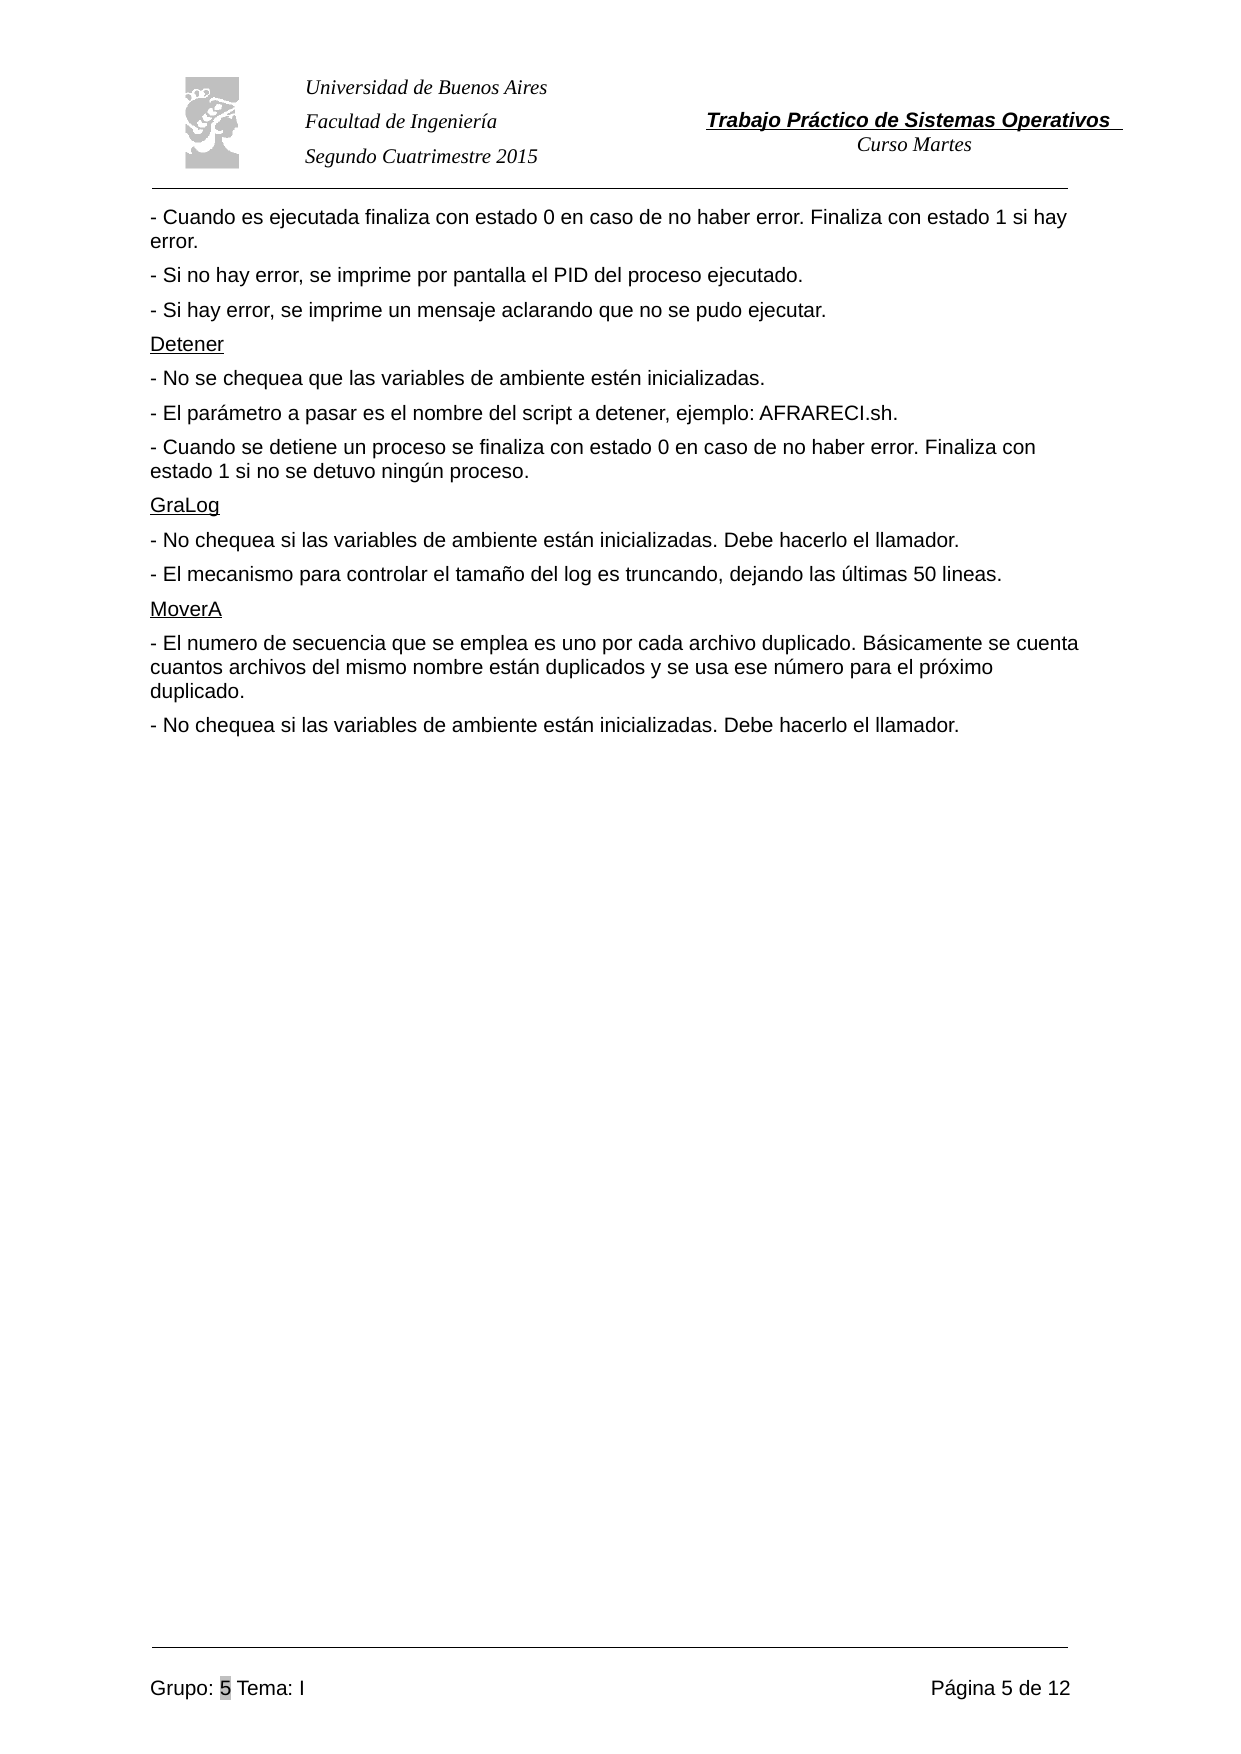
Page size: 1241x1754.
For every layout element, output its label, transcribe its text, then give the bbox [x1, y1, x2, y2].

text - No chequea si las variables de ambiente están inicializadas. Debe hacerlo el llamador. [150, 528, 1090, 552]
text - No se chequea que las variables de ambiente estén inicializadas. [150, 366, 1090, 390]
text - Cuando es ejecutada finaliza con estado 0 en caso de no haber error. Finaliza con estado 1 si hay error. [150, 205, 1090, 253]
text GraLog [150, 493, 1090, 517]
text MoverA [150, 596, 1090, 620]
text - Si no hay error, se imprime por pantalla el PID del proceso ejecutado. [150, 263, 1090, 287]
text Detener [150, 332, 1090, 356]
picture [183, 74, 246, 171]
text - El parámetro a pasar es el nombre del script a detener, ejemplo: AFRARECI.sh. [150, 401, 1090, 424]
text - Si hay error, se imprime un mensaje aclarando que no se pudo ejecutar. [150, 297, 1090, 321]
text - No chequea si las variables de ambiente están inicializadas. Debe hacerlo el llamador. [150, 713, 1090, 737]
text - Cuando se detiene un proceso se finaliza con estado 0 en caso de no haber error. Finaliza con estado 1 si no se detuvo ningún proceso. [150, 435, 1090, 483]
text - El mecanismo para controlar el tamaño del log es truncando, dejando las últimas 50 lineas. [150, 562, 1090, 586]
text - El numero de secuencia que se emplea es uno por cada archivo duplicado. Básicamente se cuenta cuantos archivos del mismo nombre están duplicados y se usa ese número para el próximo duplicado. [150, 631, 1090, 703]
